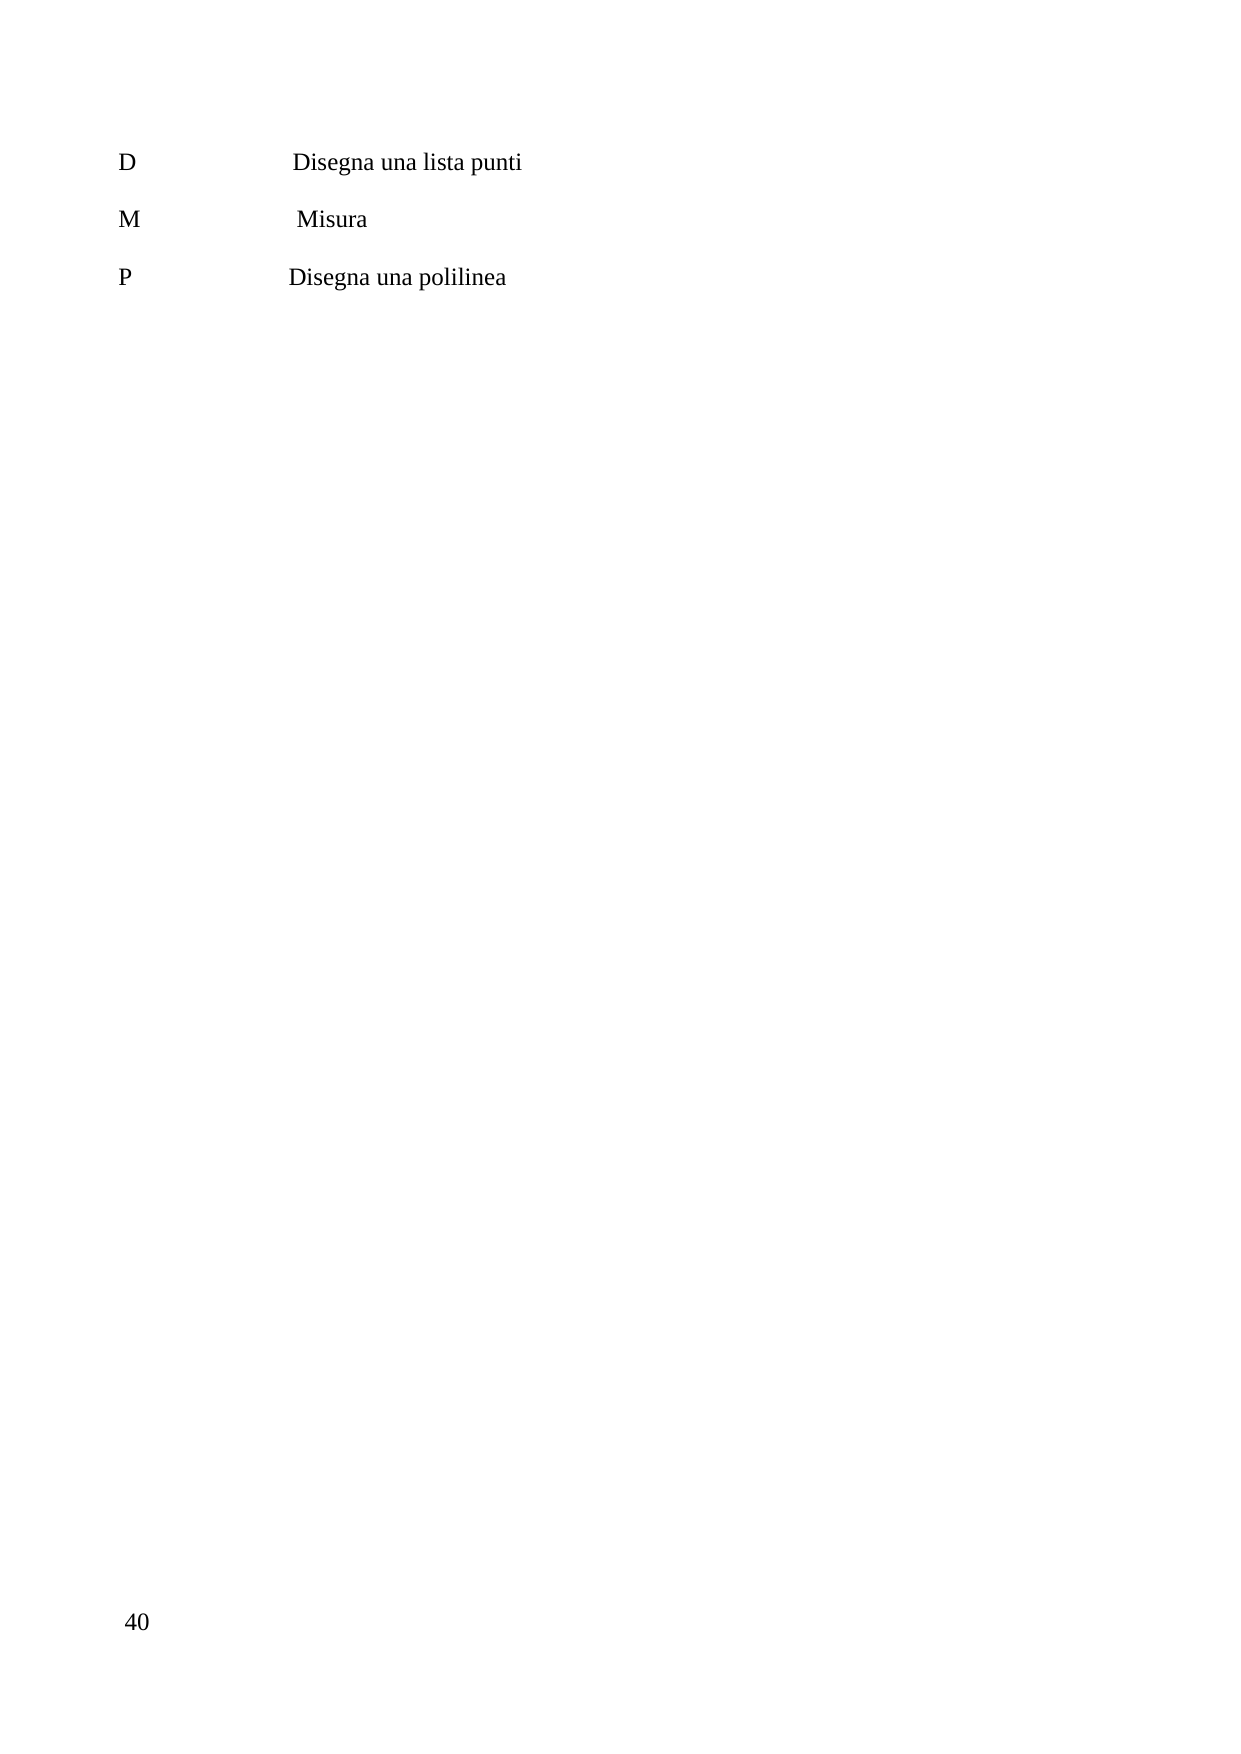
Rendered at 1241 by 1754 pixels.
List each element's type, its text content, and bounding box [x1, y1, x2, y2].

text M Misura [118, 204, 1122, 233]
text P Disegna una polilinea [118, 262, 1122, 291]
text D Disegna una lista punti [118, 147, 1122, 176]
